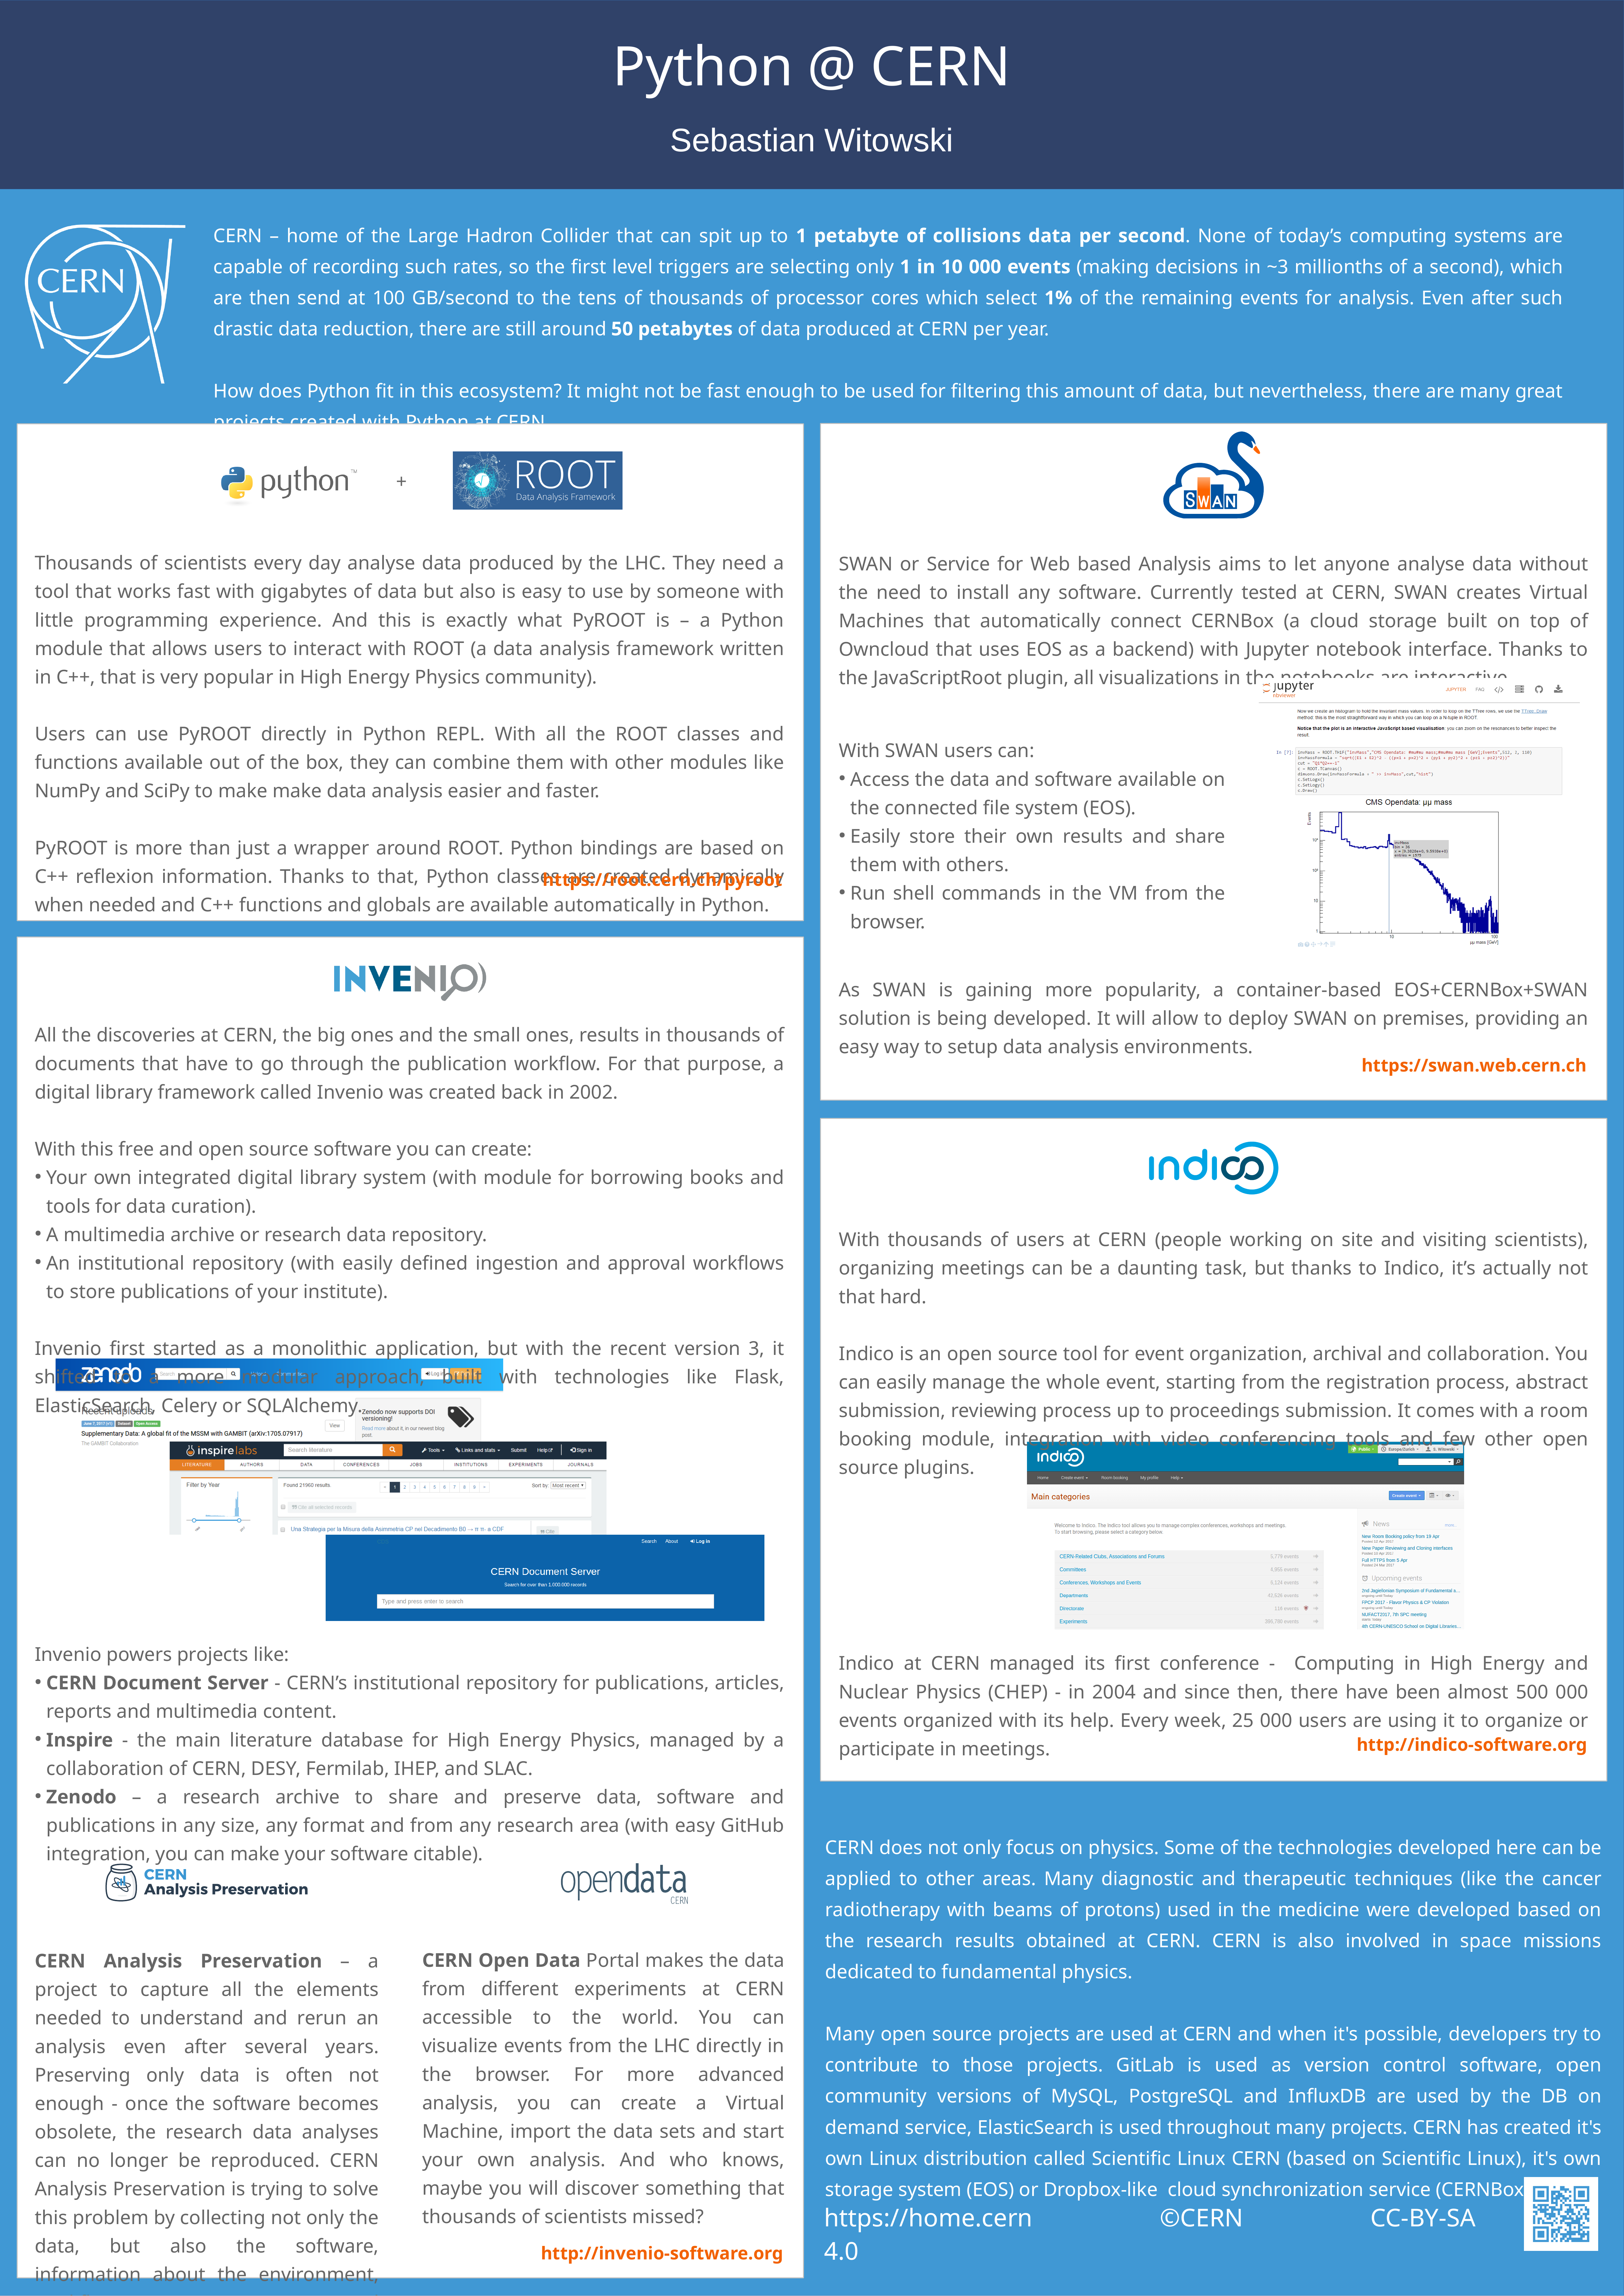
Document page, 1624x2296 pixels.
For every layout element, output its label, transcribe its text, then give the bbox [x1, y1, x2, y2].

text_box With thousands of users at CERN (people working on site and visiting scientists), organizing meetings can be a daunting task, but thanks to Indico, it’s actually not that hard. Indico is an open source tool for event organization, archival and collaboration. You can easily manage the whole event, starting from the registration process, abstract submission, reviewing process up to proceedings submission. It comes with a room booking module, integration with video conferencing tools and few other open source plugins. [834, 1221, 1593, 1437]
text_box Invenio powers projects like: CERN Document Server - CERN’s institutional repository for publications, articles, reports and multimedia content. Inspire - the main literature database for High Energy Physics, managed by a collaboration of CERN, DESY, Fermilab, IHEP, and SLAC. Zenodo – a research archive to share and preserve data, software and publications in any size, any format and from any research area (with easy GitHub integration, you can make your software citable). [30, 1636, 789, 1828]
picture [1348, 1444, 1463, 1453]
picture [1163, 431, 1264, 518]
picture [56, 1407, 58, 1411]
text_box CERN does not only focus on physics. Some of the technologies developed here can be applied to other areas. Many diagnostic and therapeutic techniques (like the cancer radiotherapy with beams of protons) used in the medicine were developed based on the research results obtained at CERN. CERN is also involved in space missions dedicated to fundamental physics. Many open source projects are used at CERN and when it's possible, developers try to contribute to those projects. GitLab is used as version control software, open community versions of MySQL, PostgreSQL and InfluxDB are used by the DB on demand service, ElasticSearch is used throughout many projects. CERN has created it's own Linux distribution called Scientific Linux CERN (based on Scientific Linux), it's own storage system (EOS) or Dropbox-like cloud synchronization service (CERNBox). [820, 1826, 1607, 2162]
picture [99, 1858, 315, 1908]
picture [1064, 1453, 1079, 1461]
text_box http://indico-software.org [1299, 1742, 1593, 1763]
text_box http://invenio-software.org [495, 2238, 789, 2272]
picture [1041, 1453, 1048, 1461]
picture [56, 1403, 58, 1406]
picture [1524, 2177, 1598, 2251]
picture [1038, 1453, 1039, 1461]
picture [298, 1858, 302, 1859]
picture [126, 1858, 130, 1859]
text_box With SWAN users can: Access the data and software available on the connected file system (EOS). Easily store their own results and share them with others. Run shell commands in the VM from the browser. [834, 732, 1230, 901]
picture [1027, 1472, 1464, 1629]
text_box Indico at CERN managed its first conference - Computing in High Energy and Nuclear Physics (CHEP) - in 2004 and since then, there have been almost 500 000 events organized with its help. Every week, 25 000 users are using it to organize or participate in meetings. [834, 1645, 1593, 1742]
picture [250, 1858, 255, 1859]
picture [1399, 1459, 1462, 1465]
picture [205, 1858, 210, 1859]
picture [1050, 1451, 1058, 1461]
picture [514, 1834, 692, 1908]
picture [198, 457, 370, 515]
picture [453, 451, 623, 510]
text_box CERN Open Data Portal makes the data from different experiments at CERN accessible to the world. You can visualize events from the LHC directly in the browser. For more advanced analysis, you can create a Virtual Machine, import the data sets and start your own analysis. And who knows, maybe you will discover something that thousands of scientists missed? [417, 1941, 789, 2181]
text_box SWAN or Service for Web based Analysis aims to let anyone analyse data without the need to install any software. Currently tested at CERN, SWAN creates Virtual Machines that automatically connect CERNBox (a cloud storage built on top of Owncloud that uses EOS as a backend) with Jupyter notebook interface. Thanks to the JavaScriptRoot plugin, all visualizations in the notebooks are interactive. [834, 545, 1593, 666]
text_box https://root.cern.ch/pyroot [494, 865, 788, 899]
picture [309, 1858, 314, 1859]
text_box https://swan.web.cern.ch [1275, 1050, 1592, 1084]
text_box https://home.cern ©CERN CC-BY-SA 4.0 [819, 2198, 1507, 2230]
picture [1060, 1453, 1062, 1461]
text_box CERN Analysis Preservation – a project to capture all the elements needed to understand and rerun an analysis even after several years. Preserving only data is often not enough - once the software becomes obsolete, the research data analyses can no longer be reproduced. CERN Analysis Preservation is trying to solve this problem by collecting not only the data, but also the software, information about the environment, workflow, context and documentation. [30, 1942, 384, 2253]
text_box Python @ CERN [103, 25, 1521, 108]
text_box [0, 0, 1624, 2296]
text_box Thousands of scientists every day analyse data produced by the LHC. They need a tool that works fast with gigabytes of data but also is easy to use by someone with little programming experience. And this is exactly what PyROOT is – a Python module that allows users to interact with ROOT (a data analysis framework written in C++, that is very popular in High Energy Physics community). Users can use PyROOT directly in Python REPL. With all the ROOT classes and functions available out of the box, they can combine them with other modules like NumPy and SciPy to make make data analysis easier and faster. PyROOT is more than just a wrapper around ROOT. Python bindings are based on C++ reflexion information. Thanks to that, Python classes are created dynamically when needed and C++ functions and globals are available automatically in Python. [30, 544, 789, 854]
picture [334, 962, 487, 1001]
text_box As SWAN is gaining more popularity, a container-based EOS+CERNBox+SWAN solution is being developed. It will allow to deploy SWAN on premises, providing an easy way to setup data analysis environments. [834, 971, 1593, 1045]
picture [1146, 1137, 1281, 1198]
text_box Sebastian Witowski [613, 120, 1011, 179]
text_box CERN – home of the Large Hadron Collider that can spit up to 1 petabyte of collisions data per second. None of today’s computing systems are capable of recording such rates, so the first level triggers are selecting only 1 in 10 000 events (making decisions in ~3 millionths of a second), which are then send at 100 GB/second to the tens of thousands of processor cores which select 1% of the remaining events for analysis. Even after such drastic data reduction, there are still around 50 petabytes of data produced at CERN per year. How does Python fit in this ecosystem? It might not be fast enough to be used for filtering this amount of data, but nevertheless, there are many great projects created with Python at CERN. [208, 214, 1568, 396]
picture [25, 224, 185, 384]
text_box + [386, 457, 417, 504]
text_box All the discoveries at CERN, the big ones and the small ones, results in thousands of documents that have to go through the publication workflow. For that purpose, a digital library framework called Invenio was created back in 2002. With this free and open source software you can create: Your own integrated digital library system (with module for borrowing books and tools for data curation). A multimedia archive or research data repository. An institutional repository (with easily defined ingestion and approval workflows to store publications of your institute). Invenio first started as a monolithic application, but with the recent version 3, it shifted to a more modular approach, built with technologies like Flask, ElasticSearch, Celery or SQLAlchemy. [30, 1016, 789, 1350]
picture [180, 1858, 184, 1859]
picture [1259, 678, 1580, 951]
picture [102, 1858, 107, 1859]
picture [168, 1858, 173, 1859]
picture [1068, 1448, 1084, 1466]
picture [56, 1359, 764, 1621]
